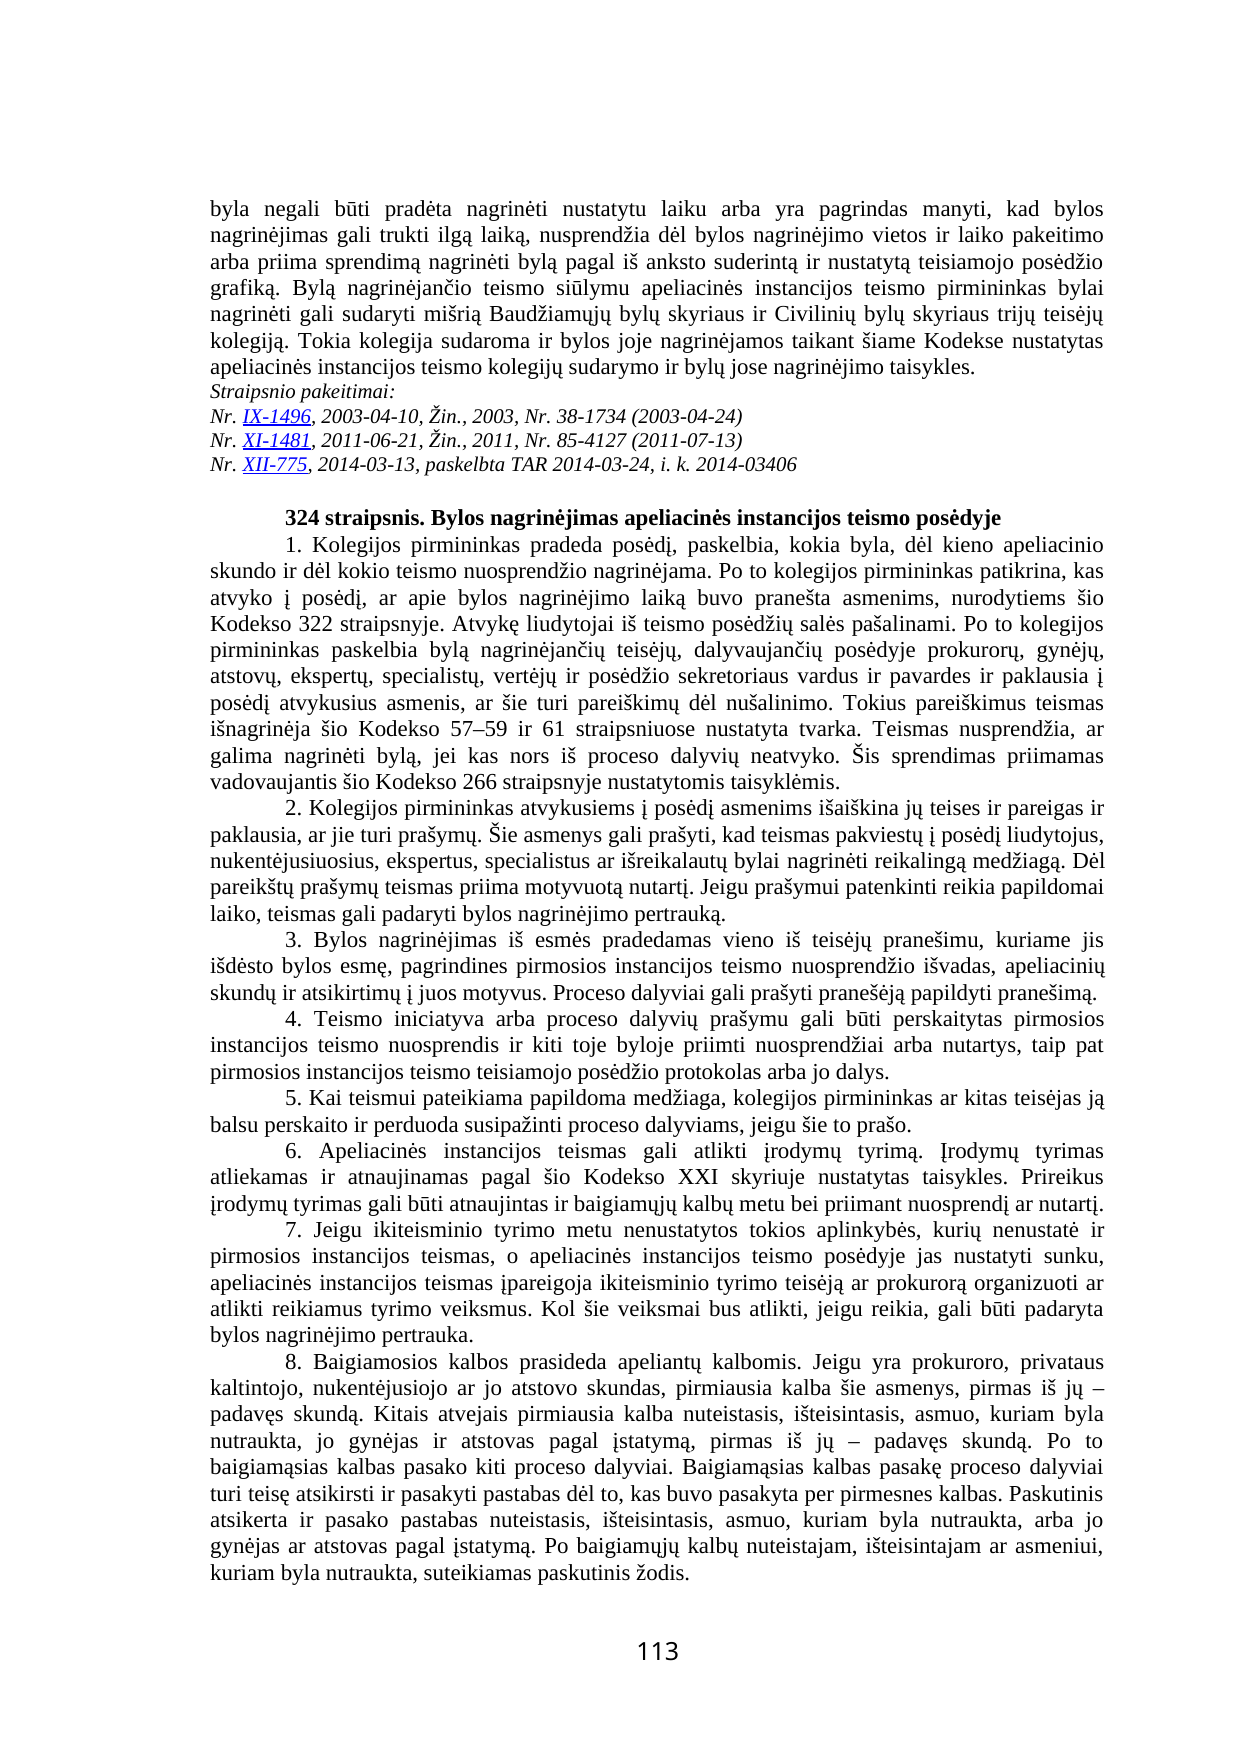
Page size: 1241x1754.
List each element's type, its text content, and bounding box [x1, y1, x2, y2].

text 7. Jeigu ikiteisminio tyrimo metu nenustatytos tokios aplinkybės, kurių nenustatė ir pirmosios instancijos teismas, o apeliacinės instancijos teismo posėdyje jas nustatyti sunku, apeliacinės instancijos teismas įpareigoja ikiteisminio tyrimo teisėją ar prokurorą organizuoti ar atlikti reikiamus tyrimo veiksmus. Kol šie veiksmai bus atlikti, jeigu reikia, gali būti padaryta bylos nagrinėjimo pertrauka. [210, 1216, 1106, 1348]
text 8. Baigiamosios kalbos prasideda apeliantų kalbomis. Jeigu yra prokuroro, privataus kaltintojo, nukentėjusiojo ar jo atstovo skundas, pirmiausia kalba šie asmenys, pirmas iš jų – padavęs skundą. Kitais atvejais pirmiausia kalba nuteistasis, išteisintasis, asmuo, kuriam byla nutraukta, jo gynėjas ir atstovas pagal įstatymą, pirmas iš jų – padavęs skundą. Po to baigiamąsias kalbas pasako kiti proceso dalyviai. Baigiamąsias kalbas pasakę proceso dalyviai turi teisę atsikirsti ir pasakyti pastabas dėl to, kas buvo pasakyta per pirmesnes kalbas. Paskutinis atsikerta ir pasako pastabas nuteistasis, išteisintasis, asmuo, kuriam byla nutraukta, arba jo gynėjas ar atstovas pagal įstatymą. Po baigiamųjų kalbų nuteistajam, išteisintajam ar asmeniui, kuriam byla nutraukta, suteikiamas paskutinis žodis. [210, 1348, 1106, 1585]
text Straipsnio pakeitimai: [210, 379, 1106, 403]
text Nr. IX-1496, 2003-04-10, Žin., 2003, Nr. 38-1734 (2003-04-24) [210, 403, 1106, 428]
text 2. Kolegijos pirmininkas atvykusiems į posėdį asmenims išaiškina jų teises ir pareigas ir paklausia, ar jie turi prašymų. Šie asmenys gali prašyti, kad teismas pakviestų į posėdį liudytojus, nukentėjusiuosius, ekspertus, specialistus ar išreikalautų bylai nagrinėti reikalingą medžiagą. Dėl pareikštų prašymų teismas priima motyvuotą nutartį. Jeigu prašymui patenkinti reikia papildomai laiko, teismas gali padaryti bylos nagrinėjimo pertrauką. [210, 794, 1106, 926]
text 6. Apeliacinės instancijos teismas gali atlikti įrodymų tyrimą. Įrodymų tyrimas atliekamas ir atnaujinamas pagal šio Kodekso XXI skyriuje nustatytas taisykles. Prireikus įrodymų tyrimas gali būti atnaujintas ir baigiamųjų kalbų metu bei priimant nuosprendį ar nutartį. [210, 1137, 1106, 1216]
text 4. Teismo iniciatyva arba proceso dalyvių prašymu gali būti perskaitytas pirmosios instancijos teismo nuosprendis ir kiti toje byloje priimti nuosprendžiai arba nutartys, taip pat pirmosios instancijos teismo teisiamojo posėdžio protokolas arba jo dalys. [210, 1005, 1106, 1084]
text Nr. XII-775, 2014-03-13, paskelbta TAR 2014-03-24, i. k. 2014-03406 [210, 452, 1106, 476]
text 1. Kolegijos pirmininkas pradeda posėdį, paskelbia, kokia byla, dėl kieno apeliacinio skundo ir dėl kokio teismo nuosprendžio nagrinėjama. Po to kolegijos pirmininkas patikrina, kas atvyko į posėdį, ar apie bylos nagrinėjimo laiką buvo pranešta asmenims, nurodytiems šio Kodekso 322 straipsnyje. Atvykę liudytojai iš teismo posėdžių salės pašalinami. Po to kolegijos pirmininkas paskelbia bylą nagrinėjančių teisėjų, dalyvaujančių posėdyje prokurorų, gynėjų, atstovų, ekspertų, specialistų, vertėjų ir posėdžio sekretoriaus vardus ir pavardes ir paklausia į posėdį atvykusius asmenis, ar šie turi pareiškimų dėl nušalinimo. Tokius pareiškimus teismas išnagrinėja šio Kodekso 57–59 ir 61 straipsniuose nustatyta tvarka. Teismas nusprendžia, ar galima nagrinėti bylą, jei kas nors iš proceso dalyvių neatvyko. Šis sprendimas priimamas vadovaujantis šio Kodekso 266 straipsnyje nustatytomis taisyklėmis. [210, 531, 1106, 794]
text 5. Kai teismui pateikiama papildoma medžiaga, kolegijos pirmininkas ar kitas teisėjas ją balsu perskaito ir perduoda susipažinti proceso dalyviams, jeigu šie to prašo. [210, 1084, 1106, 1137]
text Nr. XI-1481, 2011-06-21, Žin., 2011, Nr. 85-4127 (2011-07-13) [210, 428, 1106, 452]
text byla negali būti pradėta nagrinėti nustatytu laiku arba yra pagrindas manyti, kad bylos nagrinėjimas gali trukti ilgą laiką, nusprendžia dėl bylos nagrinėjimo vietos ir laiko pakeitimo arba priima sprendimą nagrinėti bylą pagal iš anksto suderintą ir nustatytą teisiamojo posėdžio grafiką. Bylą nagrinėjančio teismo siūlymu apeliacinės instancijos teismo pirmininkas bylai nagrinėti gali sudaryti mišrią Baudžiamųjų bylų skyriaus ir Civilinių bylų skyriaus trijų teisėjų kolegiją. Tokia kolegija sudaroma ir bylos joje nagrinėjamos taikant šiame Kodekse nustatytas apeliacinės instancijos teismo kolegijų sudarymo ir bylų jose nagrinėjimo taisykles. [210, 195, 1106, 379]
text 324 straipsnis. Bylos nagrinėjimas apeliacinės instancijos teismo posėdyje [210, 504, 1106, 531]
text 3. Bylos nagrinėjimas iš esmės pradedamas vieno iš teisėjų pranešimu, kuriame jis išdėsto bylos esmę, pagrindines pirmosios instancijos teismo nuosprendžio išvadas, apeliacinių skundų ir atsikirtimų į juos motyvus. Proceso dalyviai gali prašyti pranešėją papildyti pranešimą. [210, 926, 1106, 1005]
